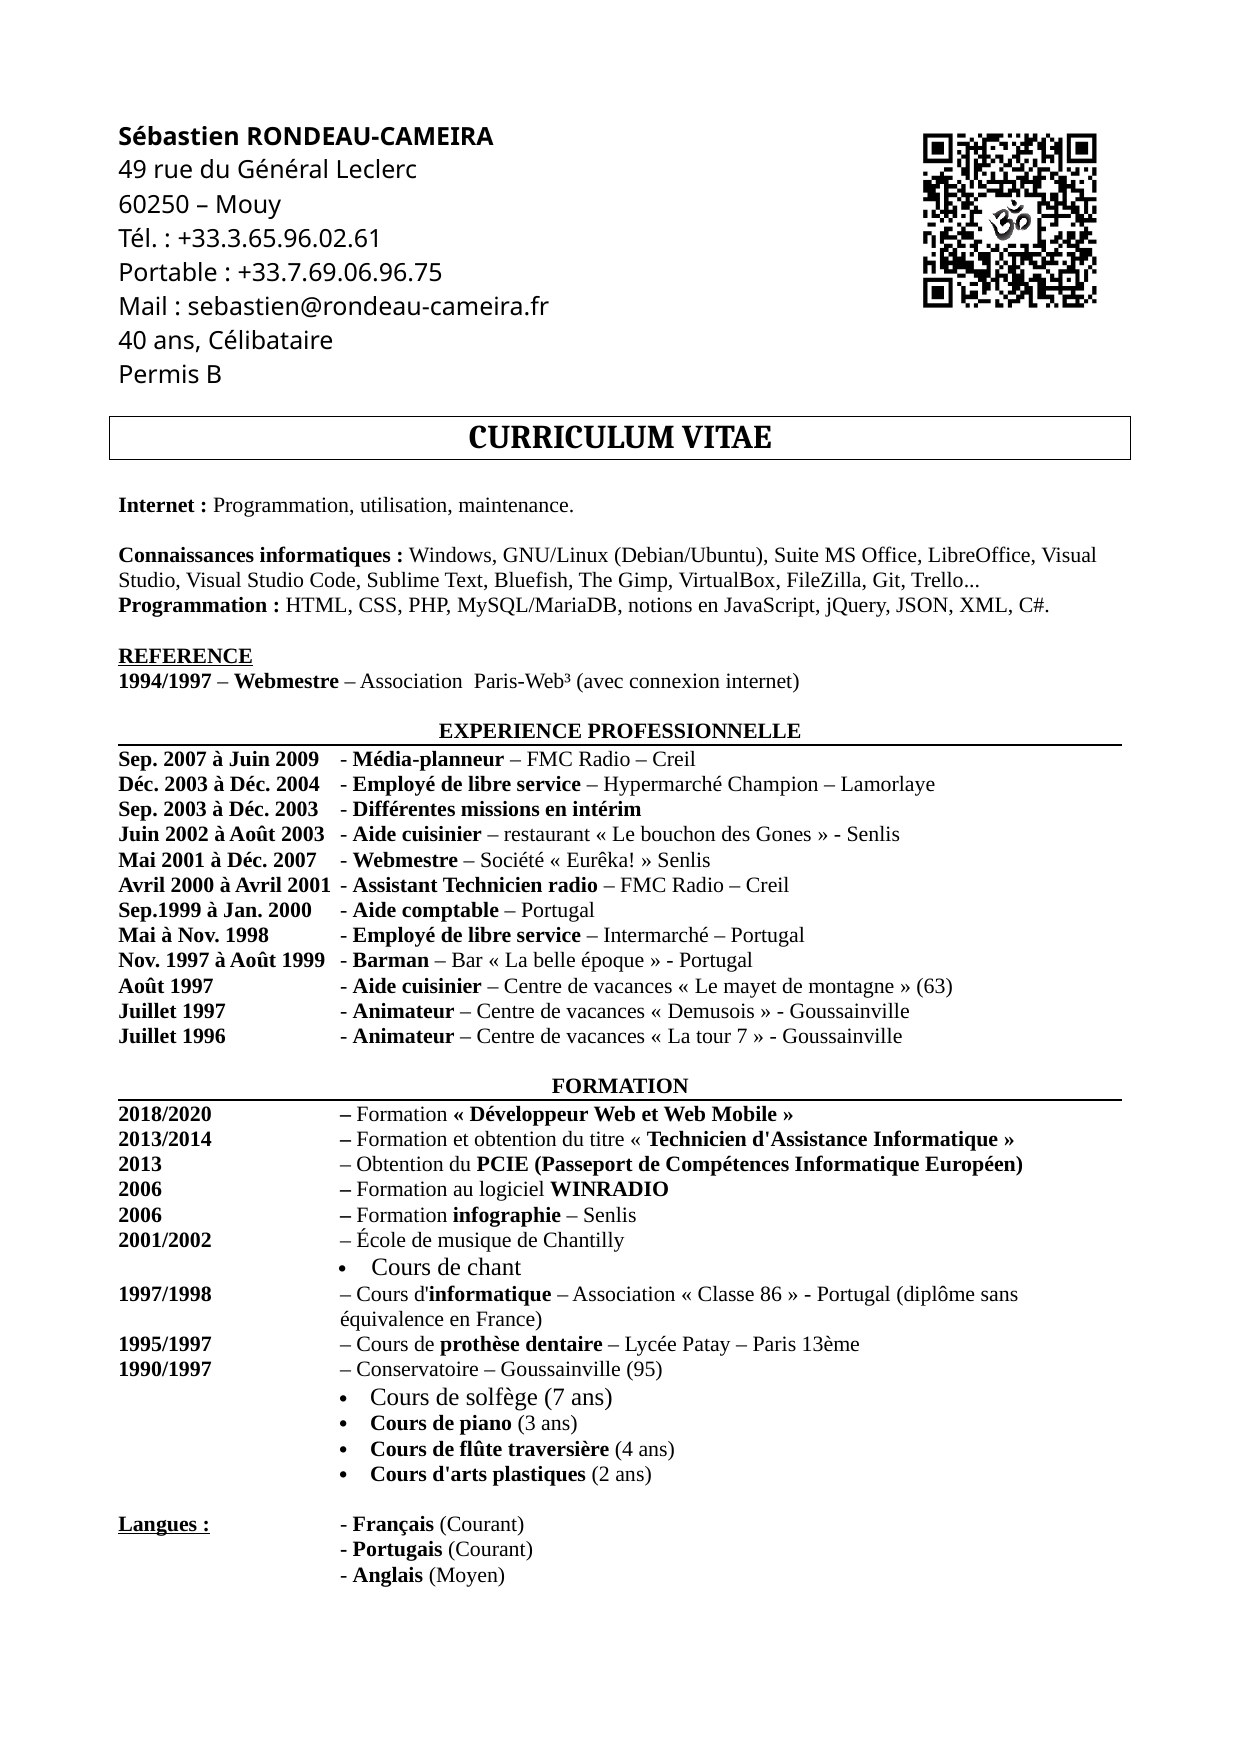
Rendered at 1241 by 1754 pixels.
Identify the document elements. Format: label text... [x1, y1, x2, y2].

picture [906, 116, 1113, 324]
text Nov. 1997 à Août 1999 - Barman – Bar « La belle époque » - Portugal [118, 947, 1122, 973]
text FORMATION [118, 1073, 1122, 1099]
text 1997/1998 – Cours d'informatique – Association « Classe 86 » - Portugal (diplôme sans [118, 1281, 1122, 1306]
text 1990/1997 – Conservatoire – Goussainville (95) [118, 1356, 1122, 1382]
text 2018/2020 – Formation « Développeur Web et Web Mobile » [118, 1101, 1122, 1126]
text Connaissances informatiques : Windows, GNU/Linux (Debian/Ubuntu), Suite MS Office, LibreOffice, Visual Studio, Visual Studio Code, Sublime Text, Bluefish, The Gimp, VirtualBox, FileZilla, Git, Trello... [118, 542, 1122, 592]
text 2013/2014 – Formation et obtention du titre « Technicien d'Assistance Informatique » [118, 1126, 1122, 1151]
text Portable : +33.7.69.06.96.75 [118, 254, 906, 288]
text Sep. 2003 à Déc. 2003 - Différentes missions en intérim [118, 796, 1122, 821]
text 60250 – Mouy [118, 186, 906, 220]
text Déc. 2003 à Déc. 2004 - Employé de libre service – Hypermarché Champion – Lamorlaye [118, 771, 1122, 796]
list Cours de piano (3 ans) [340, 1410, 1122, 1436]
text Août 1997 - Aide cuisinier – Centre de vacances « Le mayet de montagne » (63) [118, 973, 1122, 998]
text Tél. : +33.3.65.96.02.61 [118, 220, 906, 254]
text EXPERIENCE PROFESSIONNELLE [118, 718, 1122, 744]
text Programmation : HTML, CSS, PHP, MySQL/MariaDB, notions en JavaScript, jQuery, JSON, XML, C#. [118, 592, 1122, 618]
text Sébastien RONDEAU-CAMEIRA [118, 118, 906, 152]
text Sep.1999 à Jan. 2000 - Aide comptable – Portugal [118, 897, 1122, 922]
text 2001/2002 – École de musique de Chantilly [118, 1227, 1122, 1252]
text Internet : Programmation, utilisation, maintenance. [118, 492, 1122, 517]
text - Portugais (Courant) - Anglais (Moyen) [118, 1536, 1122, 1616]
text 2013 – Obtention du PCIE (Passeport de Compétences Informatique Européen) 2006 – Formation au logiciel WINRADIO [118, 1151, 1122, 1202]
text équivalence en France) [118, 1306, 1122, 1331]
text 2006 – Formation infographie – Senlis [118, 1202, 1122, 1227]
text 49 rue du Général Leclerc [118, 152, 906, 186]
text REFERENCE [118, 643, 1122, 668]
text Mai à Nov. 1998 - Employé de libre service – Intermarché – Portugal [118, 922, 1122, 947]
list Cours d'arts plastiques (2 ans) [340, 1461, 1122, 1486]
text Juillet 1996 - Animateur – Centre de vacances « La tour 7 » - Goussainville [118, 1023, 1122, 1048]
list Cours de chant [309, 1252, 1122, 1281]
list Cours de flûte traversière (4 ans) [340, 1436, 1122, 1461]
text Juillet 1997 - Animateur – Centre de vacances « Demusois » - Goussainville [118, 998, 1122, 1023]
text Permis B [118, 357, 1122, 391]
text 1995/1997 – Cours de prothèse dentaire – Lycée Patay – Paris 13ème [118, 1331, 1122, 1356]
text Avril 2000 à Avril 2001 - Assistant Technicien radio – FMC Radio – Creil [118, 872, 1122, 897]
text 40 ans, Célibataire [118, 322, 1122, 357]
text Langues : - Français (Courant) [118, 1511, 1122, 1536]
text [1113, 186, 1122, 220]
list Cours de solfège (7 ans) [340, 1382, 1122, 1410]
subtitle CURRICULUM VITAE [110, 417, 1130, 459]
text Mai 2001 à Déc. 2007 - Webmestre – Société « Eurêka! » Senlis [118, 847, 1122, 872]
text Mail : sebastien@rondeau-cameira.fr [118, 288, 906, 322]
text Juin 2002 à Août 2003 - Aide cuisinier – restaurant « Le bouchon des Gones » - Senlis [118, 821, 1122, 847]
text 1994/1997 – Webmestre – Association Paris-Web³ (avec connexion internet) [118, 668, 1122, 693]
text Sep. 2007 à Juin 2009 - Média-planneur – FMC Radio – Creil [118, 746, 1122, 771]
